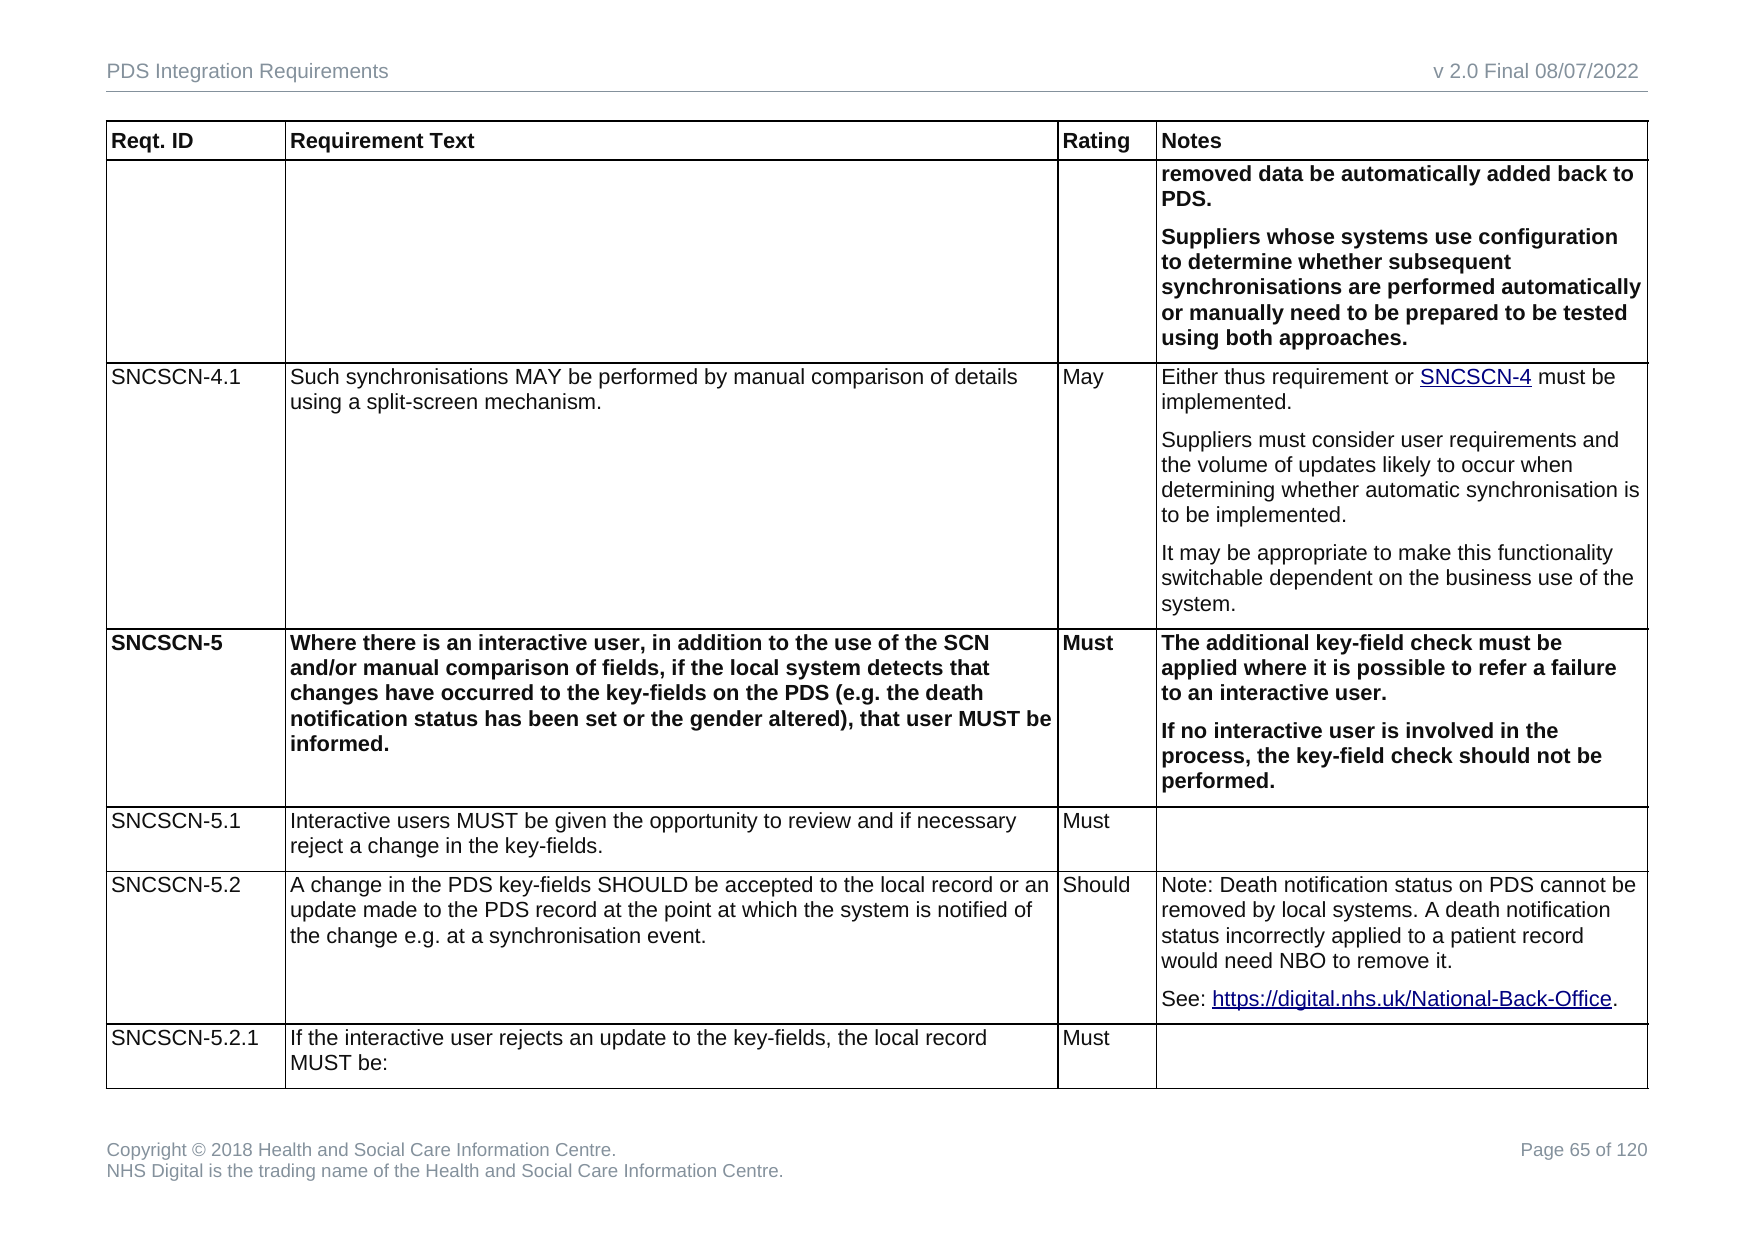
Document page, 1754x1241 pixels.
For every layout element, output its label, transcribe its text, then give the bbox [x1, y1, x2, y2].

table_cell Must [1059, 1025, 1156, 1088]
table_cell Must [1059, 808, 1156, 871]
table_cell SNCSCN-5.1 [107, 808, 285, 871]
table_header Notes [1157, 122, 1647, 159]
table_cell SNCSCN-5.2 [107, 872, 285, 1023]
table_cell Interactive users MUST be given the opportunity to review and if necessary reject a change in the key-fields. [286, 808, 1057, 871]
table_header Reqt. ID [107, 122, 285, 159]
table_cell Note: Death notification status on PDS cannot be removed by local systems. A death notification status incorrectly applied to a patient record would need NBO to remove it. See: https://digital.nhs.uk/National-Back-Office. [1157, 872, 1647, 1023]
table_header Rating [1059, 122, 1156, 159]
table_cell If the interactive user rejects an update to the key-fields, the local record MUST be: [286, 1025, 1057, 1088]
table_cell Must [1059, 630, 1156, 806]
table_cell [1157, 1025, 1647, 1088]
table_cell removed data be automatically added back to PDS. Suppliers whose systems use configuration to determine whether subsequent synchronisations are performed automatically or manually need to be prepared to be tested using both approaches. [1157, 161, 1647, 362]
table_cell May [1059, 364, 1156, 628]
table_cell SNCSCN-5 [107, 630, 285, 806]
table_cell SNCSCN-4.1 [107, 364, 285, 628]
table_cell The additional key-field check must be applied where it is possible to refer a failure to an interactive user. If no interactive user is involved in the process, the key-field check should not be performed. [1157, 630, 1647, 806]
table_cell SNCSCN-5.2.1 [107, 1025, 285, 1088]
table_cell [107, 161, 285, 362]
table_cell Where there is an interactive user, in addition to the use of the SCN and/or manual comparison of fields, if the local system detects that changes have occurred to the key-fields on the PDS (e.g. the death notification status has been set or the gender altered), that user MUST be informed. [286, 630, 1057, 806]
table_cell A change in the PDS key-fields SHOULD be accepted to the local record or an update made to the PDS record at the point at which the system is notified of the change e.g. at a synchronisation event. [286, 872, 1057, 1023]
table_cell [1157, 808, 1647, 871]
table_cell [1059, 161, 1156, 362]
table_cell Such synchronisations MAY be performed by manual comparison of details using a split-screen mechanism. [286, 364, 1057, 628]
table_header Requirement Text [286, 122, 1057, 159]
table_cell [286, 161, 1057, 362]
table_cell Should [1059, 872, 1156, 1023]
table_cell Either thus requirement or SNCSCN-4 must be implemented. Suppliers must consider user requirements and the volume of updates likely to occur when determining whether automatic synchronisation is to be implemented. It may be appropriate to make this functionality switchable dependent on the business use of the system. [1157, 364, 1647, 628]
